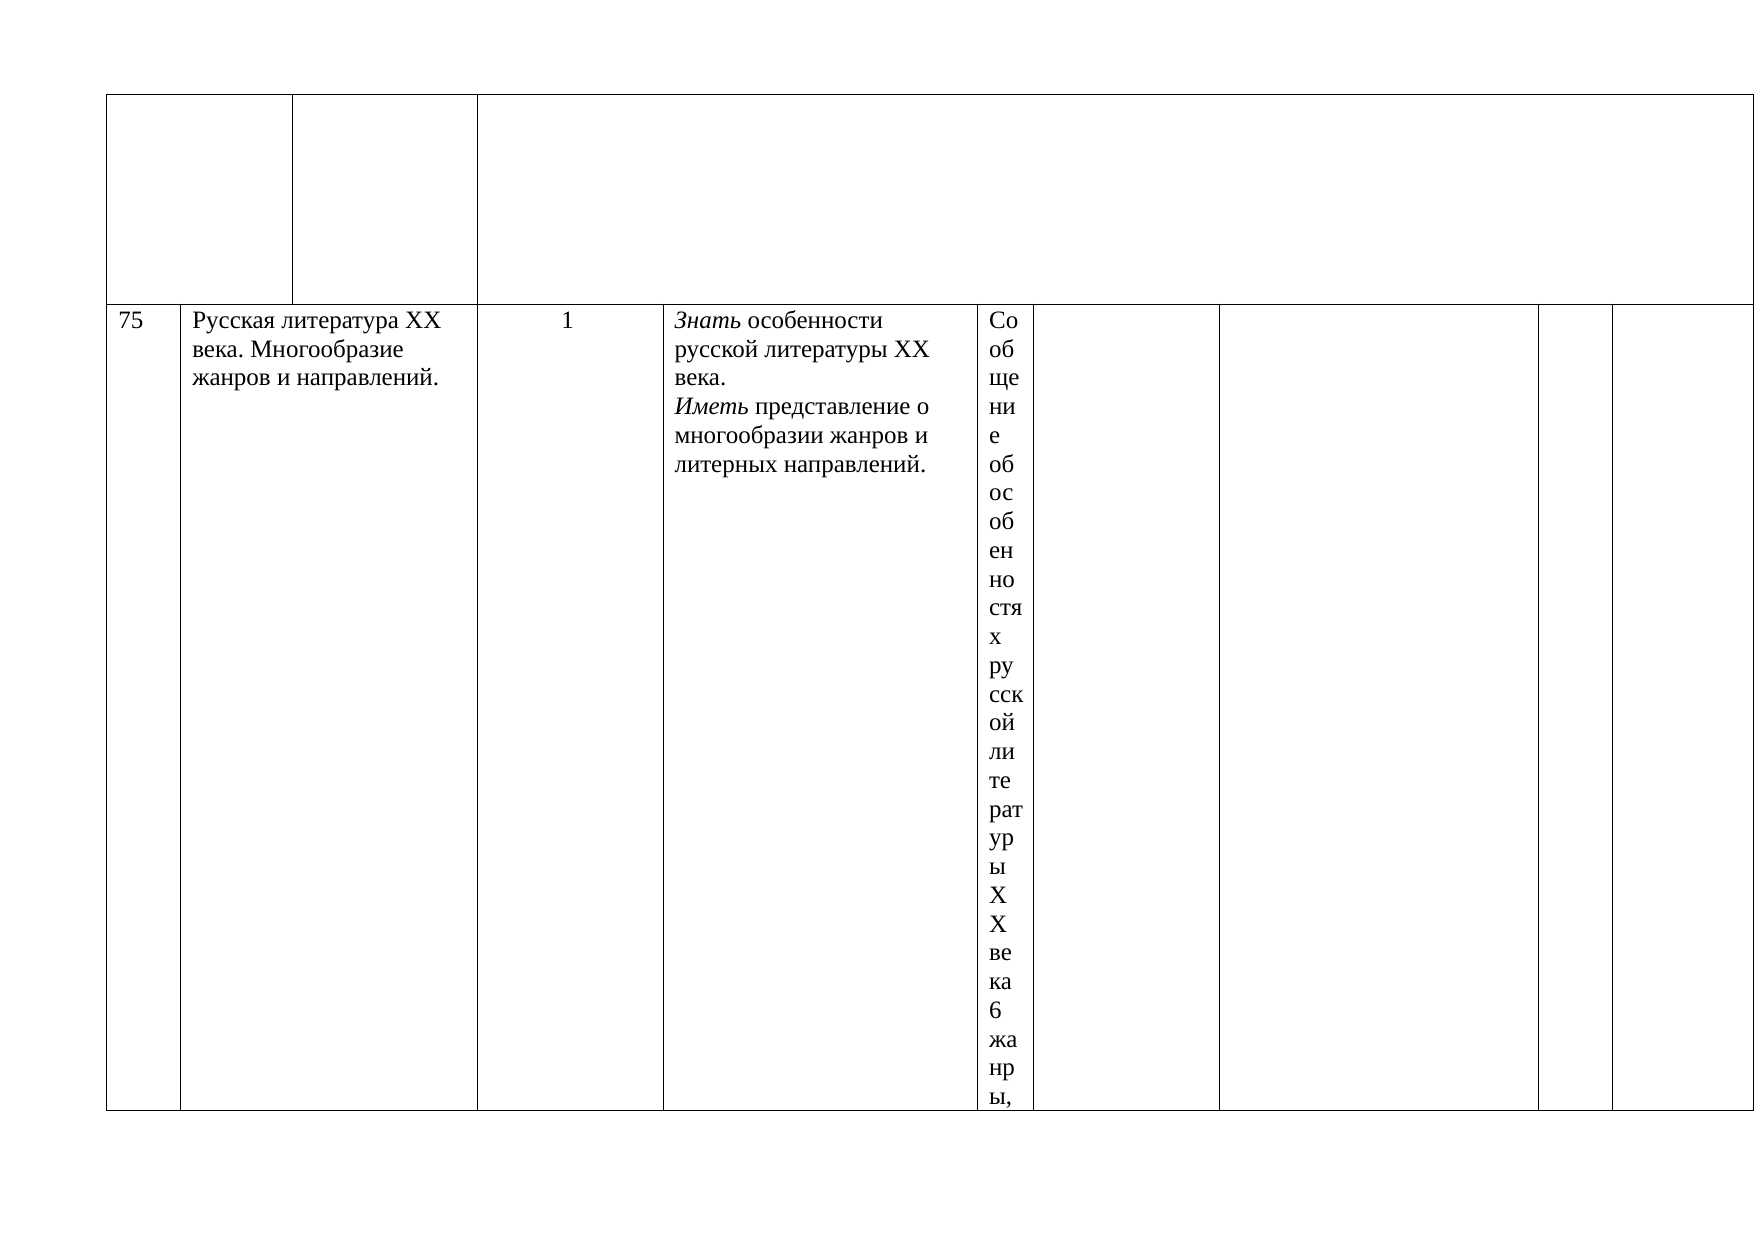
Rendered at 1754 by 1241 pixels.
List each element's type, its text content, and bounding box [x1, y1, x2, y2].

table_cell [1539, 305, 1612, 1110]
table_cell [478, 95, 1753, 304]
table_cell Знать особенности русской литературы ХХ века. Иметь представление о многообразии жанров и литерных направлений. [664, 305, 977, 1110]
table_cell 1 [478, 305, 663, 1110]
table_cell [107, 95, 292, 304]
table_cell [293, 95, 477, 304]
table_cell [1220, 305, 1538, 1110]
table_cell Сообщение об особенностях русской литературы ХХ века6 жанры, [978, 305, 1033, 1110]
table_cell [1034, 305, 1219, 1110]
table_cell [1613, 305, 1753, 1110]
table_cell 75 [107, 305, 180, 1110]
table_cell Русская литература ХХ века. Многообразие жанров и направлений. [181, 305, 477, 1110]
